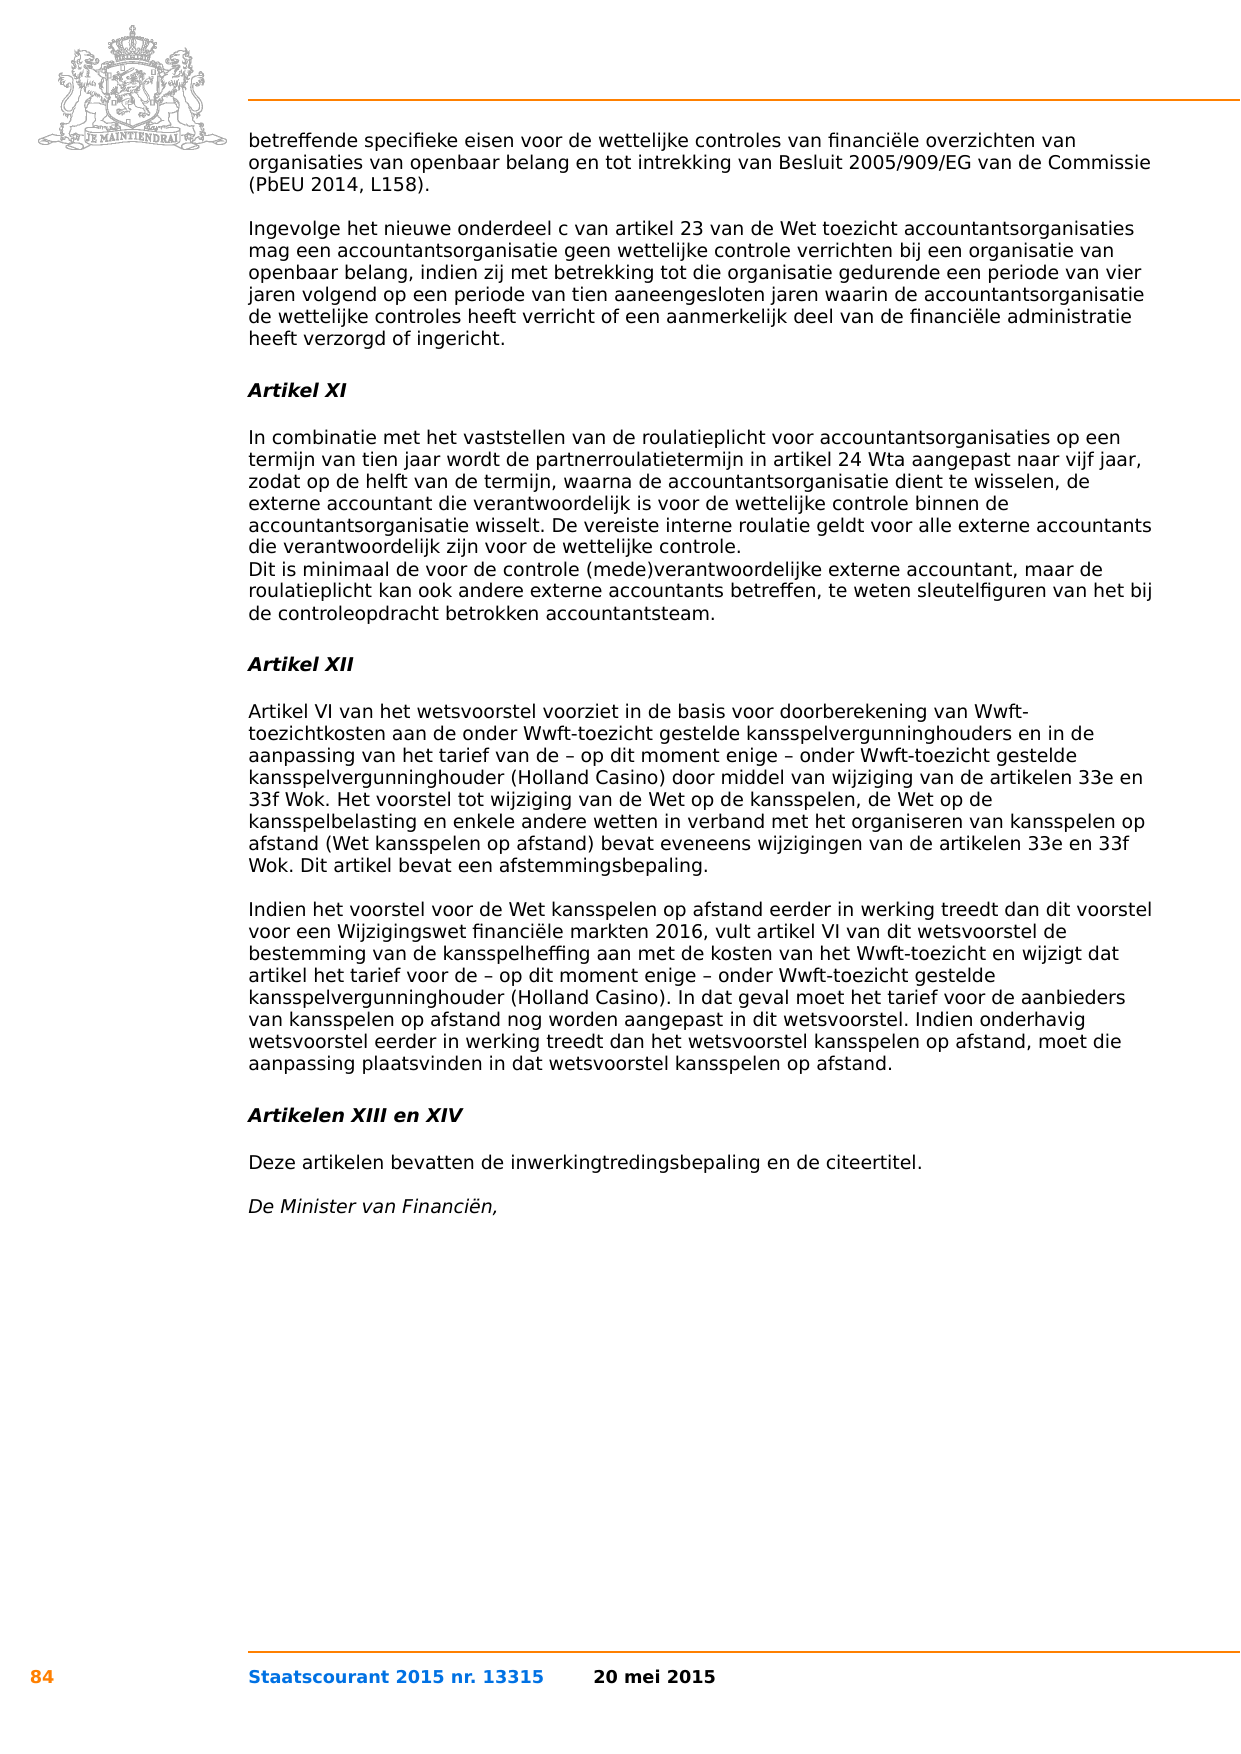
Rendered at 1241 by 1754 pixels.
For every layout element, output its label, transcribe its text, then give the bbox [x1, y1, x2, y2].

text De Minister van Financiën, [248, 1196, 1163, 1218]
text Ingevolge het nieuwe onderdeel c van artikel 23 van de Wet toezicht accountantsorganisaties mag een accountantsorganisatie geen wettelijke controle verrichten bij een organisatie van openbaar belang, indien zij met betrekking tot die organisatie gedurende een periode van vier jaren volgend op een periode van tien aaneengesloten jaren waarin de accountantsorganisatie de wettelijke controles heeft verricht of een aanmerkelijk deel van de financiële administratie heeft verzorgd of ingericht. [248, 218, 1163, 349]
text Deze artikelen bevatten de inwerkingtredingsbepaling en de citeertitel. [248, 1152, 1163, 1174]
text Dit is minimaal de voor de controle (mede)verantwoordelijke externe accountant, maar de roulatieplicht kan ook andere externe accountants betreffen, te weten sleutelfiguren van het bij de controleopdracht betrokken accountantsteam. [248, 558, 1163, 624]
text Indien het voorstel voor de Wet kansspelen op afstand eerder in werking treedt dan dit voorstel voor een Wijzigingswet financiële markten 2016, vult artikel VI van dit wetsvoorstel de bestemming van de kansspelheffing aan met de kosten van het Wwft-toezicht en wijzigt dat artikel het tarief voor de – op dit moment enige – onder Wwft-toezicht gestelde kansspelvergunninghouder (Holland Casino). In dat geval moet het tarief voor de aanbieders van kansspelen op afstand nog worden aangepast in dit wetsvoorstel. Indien onderhavig wetsvoorstel eerder in werking treedt dan het wetsvoorstel kansspelen op afstand, moet die aanpassing plaatsvinden in dat wetsvoorstel kansspelen op afstand. [248, 899, 1163, 1075]
subtitle Artikel XI [248, 379, 1163, 402]
text In combinatie met het vaststellen van de roulatieplicht voor accountantsorganisaties op een termijn van tien jaar wordt de partnerroulatietermijn in artikel 24 Wta aangepast naar vijf jaar, zodat op de helft van de termijn, waarna de accountantsorganisatie dient te wisselen, de externe accountant die verantwoordelijk is voor de wettelijke controle binnen de accountantsorganisatie wisselt. De vereiste interne roulatie geldt voor alle externe accountants die verantwoordelijk zijn voor de wettelijke controle. [248, 427, 1163, 558]
text Artikel VI van het wetsvoorstel voorziet in de basis voor doorberekening van Wwft-toezichtkosten aan de onder Wwft-toezicht gestelde kansspelvergunninghouders en in de aanpassing van het tarief van de – op dit moment enige – onder Wwft-toezicht gestelde kansspelvergunninghouder (Holland Casino) door middel van wijziging van de artikelen 33e en 33f Wok. Het voorstel tot wijziging van de Wet op de kansspelen, de Wet op de kansspelbelasting en enkele andere wetten in verband met het organiseren van kansspelen op afstand (Wet kansspelen op afstand) bevat eveneens wijzigingen van de artikelen 33e en 33f Wok. Dit artikel bevat een afstemmingsbepaling. [248, 701, 1163, 877]
picture [38, 25, 227, 150]
subtitle Artikel XII [248, 654, 1163, 676]
subtitle Artikelen XIII en XIV [248, 1105, 1163, 1127]
text betreffende specifieke eisen voor de wettelijke controles van financiële overzichten van organisaties van openbaar belang en tot intrekking van Besluit 2005/909/EG van de Commissie (PbEU 2014, L158). [248, 130, 1163, 196]
